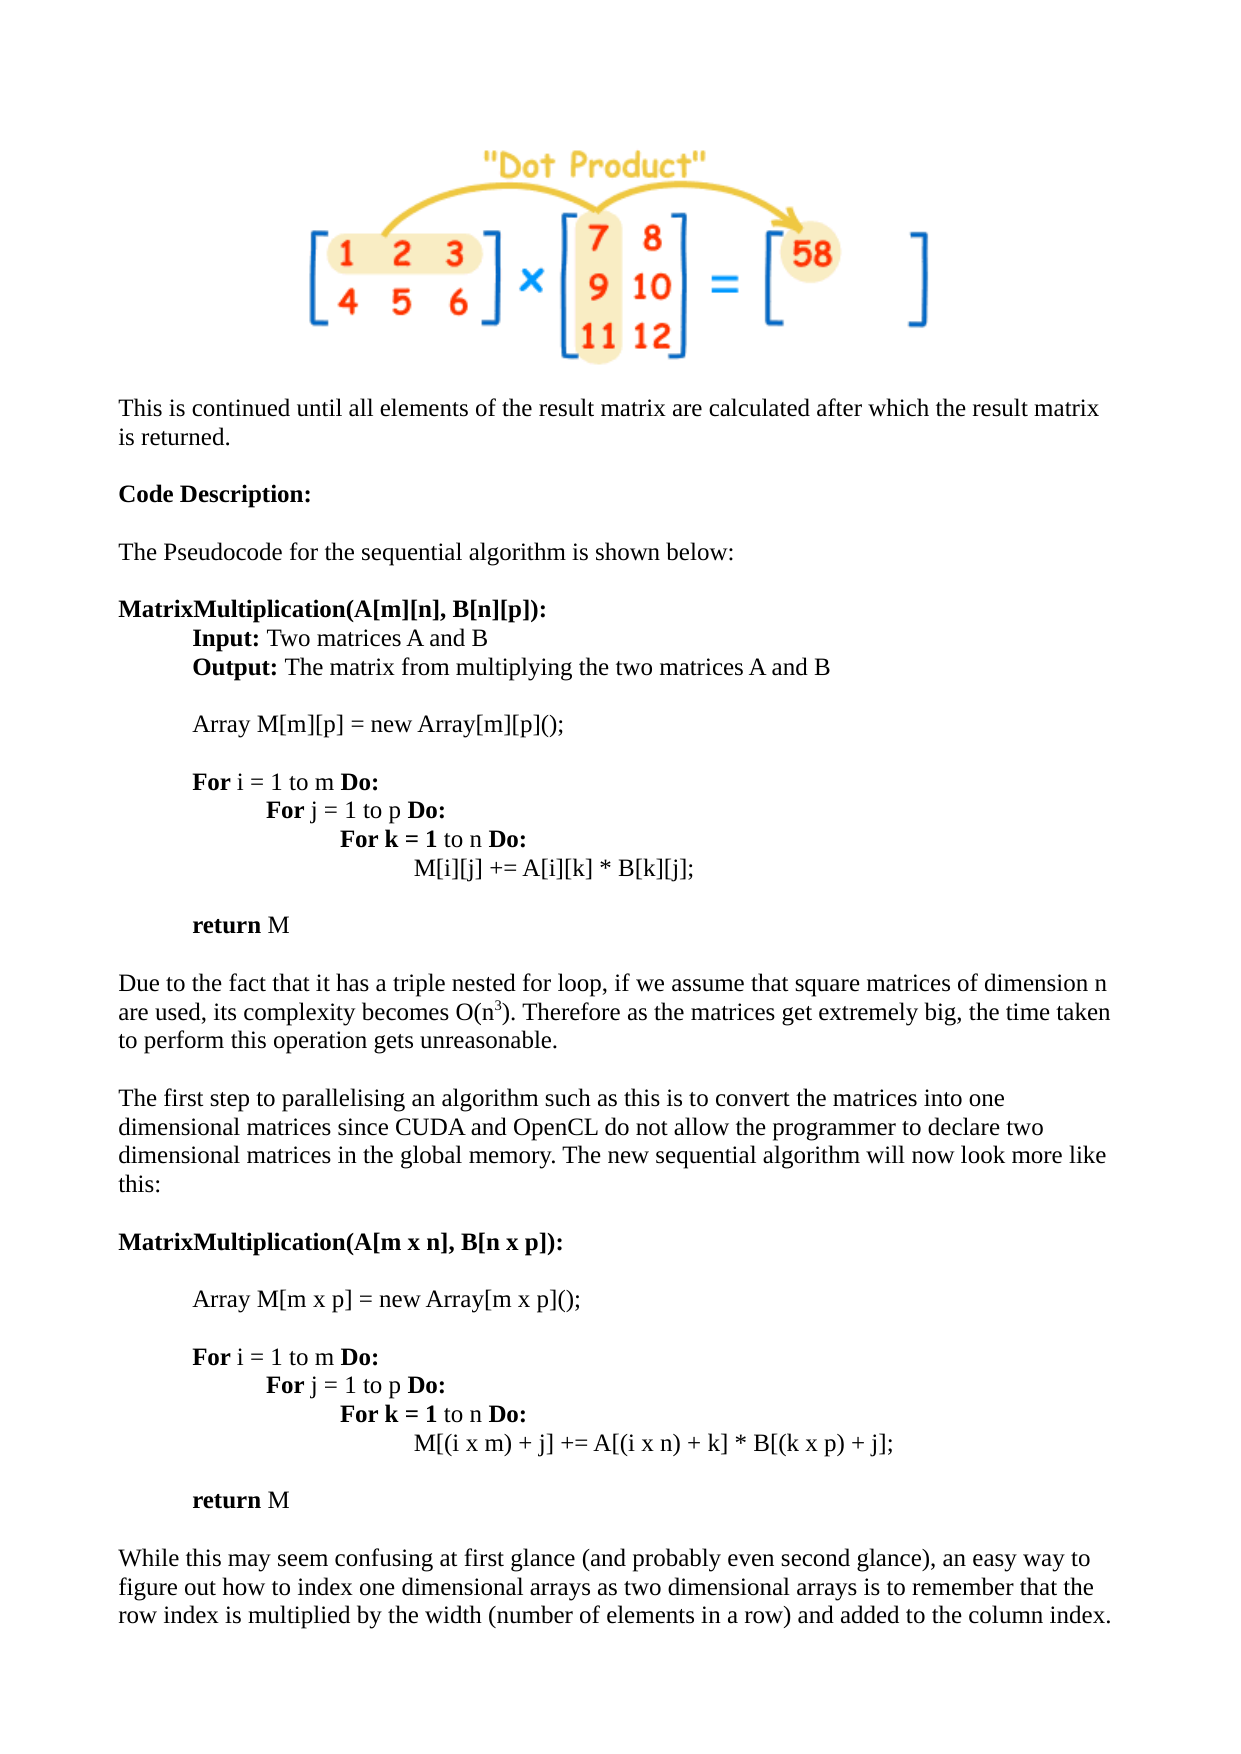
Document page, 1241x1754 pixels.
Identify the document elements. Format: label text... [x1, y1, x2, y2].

text MatrixMultiplication(A[m][n], B[n][p]): [118, 594, 1122, 623]
text Array M[m][p] = new Array[m][p](); [118, 709, 1122, 738]
text Code Description: [118, 479, 1122, 508]
text M[(i x m) + j] += A[(i x n) + k] * B[(k x p) + j]; [118, 1428, 1122, 1457]
text Array M[m x p] = new Array[m x p](); [118, 1284, 1122, 1313]
text For j = 1 to p Do: [118, 1370, 1122, 1399]
text For j = 1 to p Do: [118, 795, 1122, 824]
text For k = 1 to n Do: [118, 1399, 1122, 1428]
text The Pseudocode for the sequential algorithm is shown below: [118, 537, 1122, 565]
text Input: Two matrices A and B [118, 623, 1122, 652]
text For k = 1 to n Do: [118, 824, 1122, 853]
text Due to the fact that it has a triple nested for loop, if we assume that square matrices of dimension n are used, its complexity becomes O(n3). Therefore as the matrices get extremely big, the time taken to perform this operation gets unreasonable. [118, 968, 1122, 1054]
text M[i][j] += A[i][k] * B[k][j]; [118, 853, 1122, 882]
text The first step to parallelising an algorithm such as this is to convert the matrices into one dimensional matrices since CUDA and OpenCL do not allow the programmer to declare two dimensional matrices in the global memory. The new sequential algorithm will now look more like this: [118, 1083, 1122, 1198]
text MatrixMultiplication(A[m x n], B[n x p]): [118, 1227, 1122, 1255]
text Output: The matrix from multiplying the two matrices A and B [118, 652, 1122, 680]
text For i = 1 to m Do: [118, 767, 1122, 795]
text For i = 1 to m Do: [118, 1342, 1122, 1370]
text return M [118, 1485, 1122, 1514]
text return M [118, 910, 1122, 939]
text This is continued until all elements of the result matrix are calculated after which the result matrix is returned. [118, 393, 1122, 450]
text While this may seem confusing at first glance (and probably even second glance), an easy way to figure out how to index one dimensional arrays as two dimensional arrays is to remember that the row index is multiplied by the width (number of elements in a row) and added to the column index. [118, 1543, 1122, 1629]
